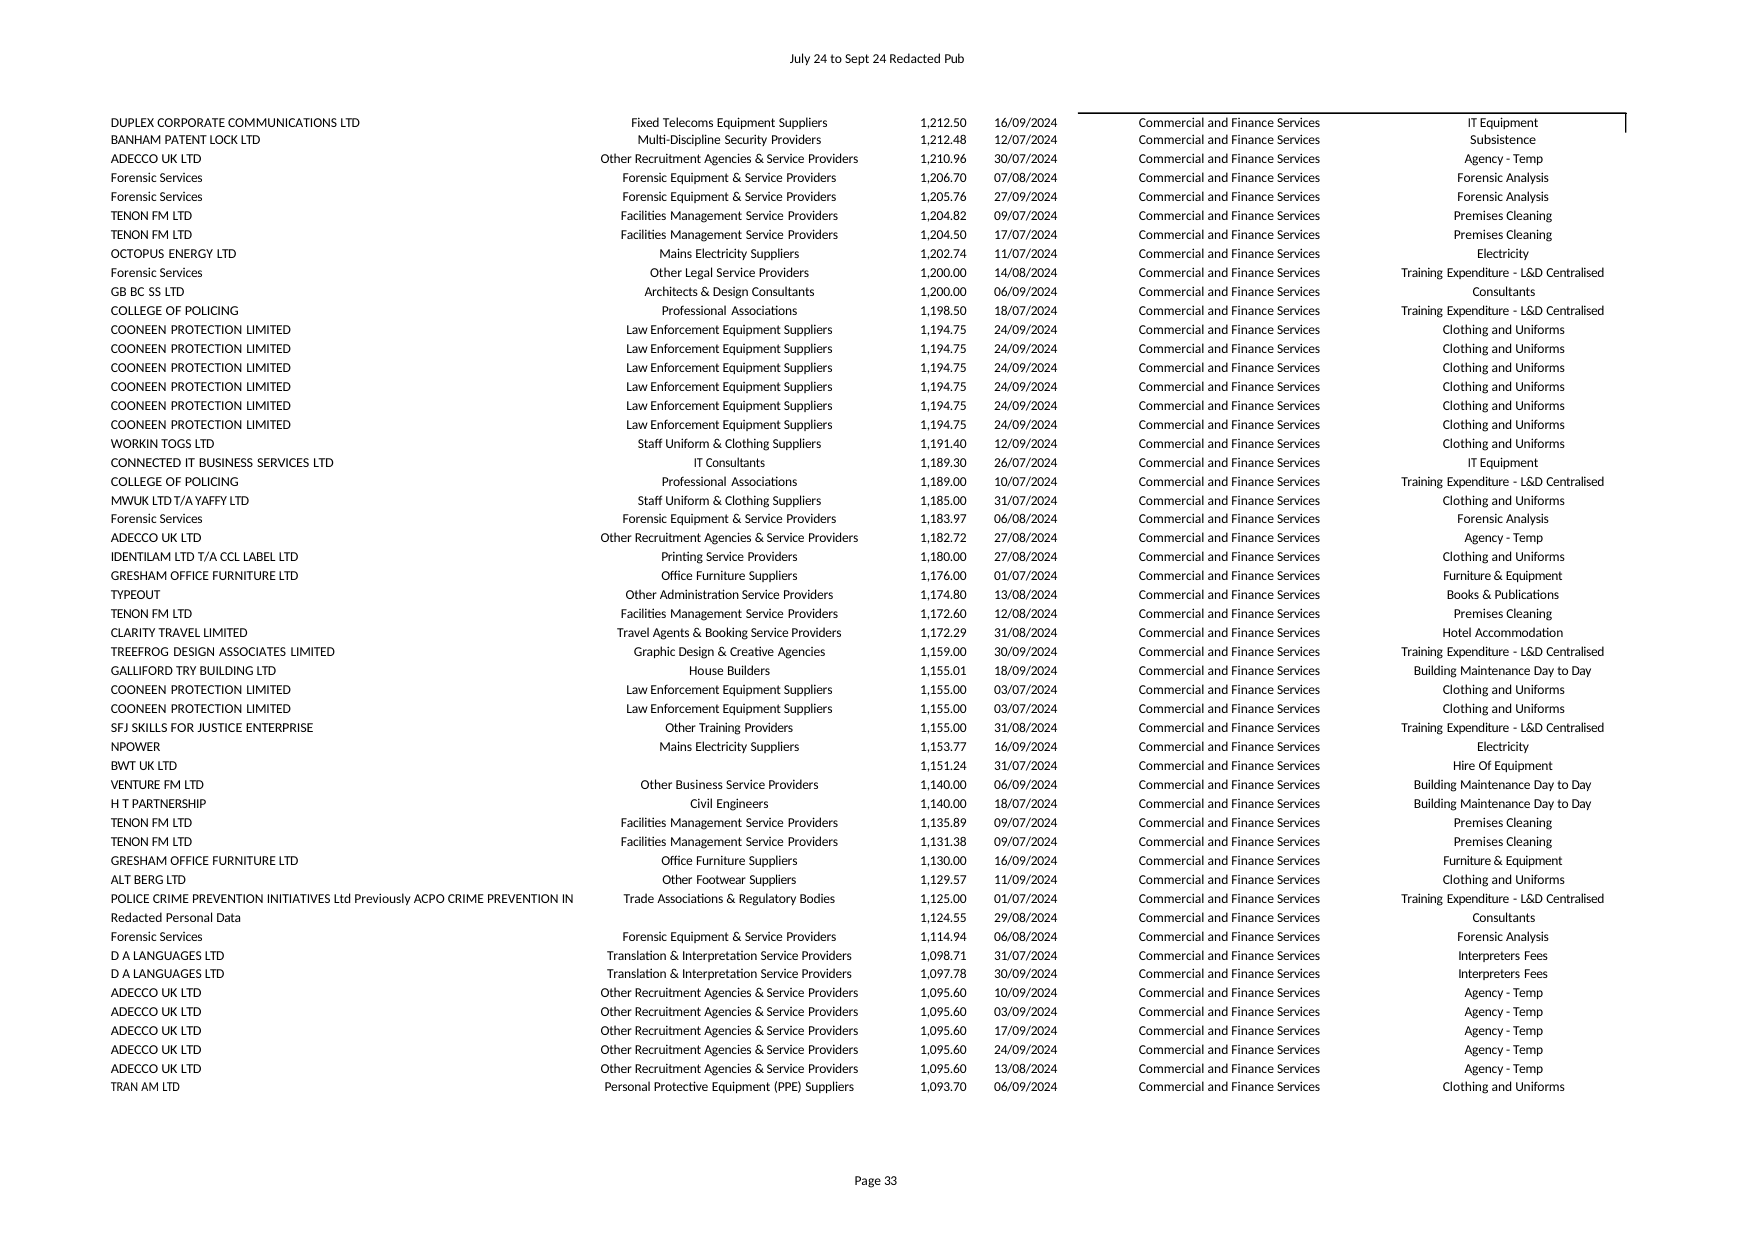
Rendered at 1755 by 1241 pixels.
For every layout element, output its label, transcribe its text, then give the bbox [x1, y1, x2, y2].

table_cell Forensic Analysis [1379, 510, 1627, 529]
table_cell 09/07/2024 [978, 833, 1078, 851]
table_cell Agency - Temp [1379, 1022, 1627, 1041]
table_cell VENTURE FM LTD [109, 776, 586, 794]
table_cell 06/08/2024 [978, 510, 1078, 529]
table_cell 06/09/2024 [978, 1079, 1078, 1097]
table_cell Forensic Analysis [1379, 169, 1627, 188]
table_cell COONEEN PROTECTION LIMITED [109, 340, 586, 358]
table_cell Commercial and Finance Services [1078, 340, 1379, 358]
table_cell Other Recruitment Agencies & Service Providers [586, 1041, 885, 1060]
table_cell Commercial and Finance Services [1078, 586, 1379, 605]
table_cell IDENTILAM LTD T/A CCL LABEL LTD [109, 548, 586, 567]
table_cell Law Enforcement Equipment Suppliers [586, 321, 885, 339]
table_cell ADECCO UK LTD [109, 1022, 586, 1041]
table_cell Commercial and Finance Services [1078, 719, 1379, 738]
table_cell 16/09/2024 [978, 851, 1078, 870]
table_cell 13/08/2024 [978, 586, 1078, 605]
table_cell 1,114.94 [885, 927, 978, 946]
table_cell 1,155.00 [885, 681, 978, 700]
table_cell Commercial and Finance Services [1078, 1022, 1379, 1041]
table_cell 09/07/2024 [978, 207, 1078, 226]
table_cell 1,124.55 [885, 908, 978, 927]
table_cell Commercial and Finance Services [1078, 396, 1379, 415]
table_cell COONEEN PROTECTION LIMITED [109, 321, 586, 339]
table_cell Fixed Telecoms Equipment Suppliers [586, 113, 885, 131]
table_cell 1,130.00 [885, 851, 978, 870]
table_cell 24/09/2024 [978, 396, 1078, 415]
table_cell 31/07/2024 [978, 757, 1078, 776]
table_cell 1,093.70 [885, 1079, 978, 1097]
table_cell Office Furniture Suppliers [586, 851, 885, 870]
table_cell GRESHAM OFFICE FURNITURE LTD [109, 567, 586, 586]
table_cell Commercial and Finance Services [1078, 207, 1379, 226]
table_cell 06/08/2024 [978, 927, 1078, 946]
table_cell Commercial and Finance Services [1078, 757, 1379, 776]
table_cell 1,191.40 [885, 434, 978, 453]
table_cell GALLIFORD TRY BUILDING LTD [109, 662, 586, 681]
table_cell 26/07/2024 [978, 453, 1078, 472]
table_cell ADECCO UK LTD [109, 1041, 586, 1060]
table_cell GRESHAM OFFICE FURNITURE LTD [109, 851, 586, 870]
table_cell 1,095.60 [885, 1003, 978, 1022]
table_cell 17/07/2024 [978, 226, 1078, 245]
table_cell 1,140.00 [885, 776, 978, 794]
table_cell Forensic Analysis [1379, 927, 1627, 946]
table_cell Commercial and Finance Services [1078, 378, 1379, 396]
table_cell Commercial and Finance Services [1078, 302, 1379, 321]
table_cell Law Enforcement Equipment Suppliers [586, 359, 885, 377]
table_cell Forensic Equipment & Service Providers [586, 169, 885, 188]
table_cell Commercial and Finance Services [1078, 833, 1379, 851]
table_cell NPOWER [109, 738, 586, 757]
table_cell 1,210.96 [885, 150, 978, 169]
table_cell 24/09/2024 [978, 359, 1078, 377]
table_cell IT Consultants [586, 453, 885, 472]
table_cell Law Enforcement Equipment Suppliers [586, 681, 885, 700]
table_cell Commercial and Finance Services [1078, 738, 1379, 757]
table_cell Commercial and Finance Services [1078, 776, 1379, 794]
table_cell Other Recruitment Agencies & Service Providers [586, 1022, 885, 1041]
table_cell 1,155.01 [885, 662, 978, 681]
table_cell Clothing and Uniforms [1379, 700, 1627, 719]
table_cell Other Recruitment Agencies & Service Providers [586, 1060, 885, 1079]
table_cell ADECCO UK LTD [109, 529, 586, 548]
table_cell 1,095.60 [885, 1060, 978, 1079]
table_cell 24/09/2024 [978, 321, 1078, 339]
table_cell Commercial and Finance Services [1078, 870, 1379, 889]
table_cell Printing Service Providers [586, 548, 885, 567]
table_cell COLLEGE OF POLICING [109, 472, 586, 491]
table_cell Commercial and Finance Services [1078, 567, 1379, 586]
table_cell Other Administration Service Providers [586, 586, 885, 605]
table_cell Law Enforcement Equipment Suppliers [586, 396, 885, 415]
table_cell 1,198.50 [885, 302, 978, 321]
table_cell Facilities Management Service Providers [586, 833, 885, 851]
table_cell Forensic Equipment & Service Providers [586, 510, 885, 529]
table_cell 1,194.75 [885, 321, 978, 339]
table_cell 1,180.00 [885, 548, 978, 567]
table_cell Agency - Temp [1379, 984, 1627, 1003]
table_cell Commercial and Finance Services [1078, 984, 1379, 1003]
table_cell Other Recruitment Agencies & Service Providers [586, 1003, 885, 1022]
table_cell 1,194.75 [885, 378, 978, 396]
table_cell 1,140.00 [885, 795, 978, 813]
table_cell 1,200.00 [885, 283, 978, 302]
table_cell COONEEN PROTECTION LIMITED [109, 359, 586, 377]
table_cell Premises Cleaning [1379, 833, 1627, 851]
table_cell POLICE CRIME PREVENTION INITIATIVES Ltd Previously ACPO CRIME PREVENTION IN [109, 889, 586, 908]
table_cell CONNECTED IT BUSINESS SERVICES LTD [109, 453, 586, 472]
table_cell 31/07/2024 [978, 491, 1078, 510]
table_cell 1,200.00 [885, 264, 978, 283]
table_cell 27/08/2024 [978, 548, 1078, 567]
table_cell Agency - Temp [1379, 1003, 1627, 1022]
table_cell 1,159.00 [885, 643, 978, 662]
table_cell Commercial and Finance Services [1078, 700, 1379, 719]
table_cell 1,194.75 [885, 415, 978, 434]
table_cell Professional Associations [586, 302, 885, 321]
table_cell 1,095.60 [885, 984, 978, 1003]
table_cell 06/09/2024 [978, 283, 1078, 302]
table_cell 10/09/2024 [978, 984, 1078, 1003]
table_cell 1,185.00 [885, 491, 978, 510]
table_cell Building Maintenance Day to Day [1379, 662, 1627, 681]
table_cell Commercial and Finance Services [1078, 681, 1379, 700]
table_cell Other Footwear Suppliers [586, 870, 885, 889]
table_cell BWT UK LTD [109, 757, 586, 776]
table_cell Office Furniture Suppliers [586, 567, 885, 586]
table_cell Building Maintenance Day to Day [1379, 776, 1627, 794]
table_cell IT Equipment [1379, 453, 1627, 472]
table_cell Commercial and Finance Services [1078, 114, 1379, 131]
table_cell H T PARTNERSHIP [109, 795, 586, 813]
table_cell Multi-Discipline Security Providers [586, 131, 885, 150]
table_cell Redacted Personal Data [109, 908, 586, 927]
table_cell 1,153.77 [885, 738, 978, 757]
table_cell Mains Electricity Suppliers [586, 738, 885, 757]
table_cell Commercial and Finance Services [1078, 264, 1379, 283]
table_cell [586, 908, 885, 927]
table_cell Consultants [1379, 283, 1627, 302]
table_cell Commercial and Finance Services [1078, 434, 1379, 453]
table_cell Commercial and Finance Services [1078, 908, 1379, 927]
table_cell 1,189.30 [885, 453, 978, 472]
table_cell 1,172.29 [885, 624, 978, 643]
table_cell 11/09/2024 [978, 870, 1078, 889]
table_cell 03/07/2024 [978, 681, 1078, 700]
table_cell Commercial and Finance Services [1078, 1003, 1379, 1022]
table_cell D A LANGUAGES LTD [109, 946, 586, 965]
table_cell COLLEGE OF POLICING [109, 302, 586, 321]
table_cell Commercial and Finance Services [1078, 283, 1379, 302]
table_cell ADECCO UK LTD [109, 1003, 586, 1022]
table_cell 24/09/2024 [978, 378, 1078, 396]
table_cell 1,212.48 [885, 131, 978, 150]
table_cell Furniture & Equipment [1379, 851, 1627, 870]
table_cell Commercial and Finance Services [1078, 889, 1379, 908]
table_cell Commercial and Finance Services [1078, 795, 1379, 813]
table_cell Training Expenditure - L&D Centralised [1379, 643, 1627, 662]
table_cell Agency - Temp [1379, 1060, 1627, 1079]
table_cell 27/09/2024 [978, 188, 1078, 207]
table_cell Commercial and Finance Services [1078, 1079, 1379, 1097]
table_cell Commercial and Finance Services [1078, 491, 1379, 510]
table_cell Commercial and Finance Services [1078, 927, 1379, 946]
table_cell 1,204.50 [885, 226, 978, 245]
table_cell Travel Agents & Booking Service Providers [586, 624, 885, 643]
table_cell 12/09/2024 [978, 434, 1078, 453]
table_cell Commercial and Finance Services [1078, 851, 1379, 870]
table_cell Clothing and Uniforms [1379, 340, 1627, 358]
table_cell Electricity [1379, 738, 1627, 757]
table_cell 1,206.70 [885, 169, 978, 188]
table_cell Forensic Services [109, 510, 586, 529]
table_cell 17/09/2024 [978, 1022, 1078, 1041]
table_cell TREEFROG DESIGN ASSOCIATES LIMITED [109, 643, 586, 662]
table_cell Furniture & Equipment [1379, 567, 1627, 586]
table_cell Training Expenditure - L&D Centralised [1379, 302, 1627, 321]
table_cell OCTOPUS ENERGY LTD [109, 245, 586, 264]
table_cell 16/09/2024 [978, 738, 1078, 757]
table_cell Clothing and Uniforms [1379, 1079, 1627, 1097]
table_cell 12/07/2024 [978, 131, 1078, 150]
table_cell Clothing and Uniforms [1379, 359, 1627, 377]
table_cell BANHAM PATENT LOCK LTD [109, 131, 586, 150]
table_cell 18/09/2024 [978, 662, 1078, 681]
table_cell Commercial and Finance Services [1078, 946, 1379, 965]
table_cell 18/07/2024 [978, 302, 1078, 321]
table_cell Other Recruitment Agencies & Service Providers [586, 529, 885, 548]
table_cell Clothing and Uniforms [1379, 548, 1627, 567]
table_cell 1,174.80 [885, 586, 978, 605]
table_cell Commercial and Finance Services [1078, 150, 1379, 169]
table_cell Agency - Temp [1379, 150, 1627, 169]
table_cell 1,095.60 [885, 1022, 978, 1041]
table_cell Civil Engineers [586, 795, 885, 813]
table_cell Commercial and Finance Services [1078, 226, 1379, 245]
table_cell ADECCO UK LTD [109, 984, 586, 1003]
table_cell 30/09/2024 [978, 965, 1078, 984]
table_cell ALT BERG LTD [109, 870, 586, 889]
table_cell 1,194.75 [885, 396, 978, 415]
table_cell Clothing and Uniforms [1379, 434, 1627, 453]
table_cell 12/08/2024 [978, 605, 1078, 624]
table_cell Other Recruitment Agencies & Service Providers [586, 984, 885, 1003]
table_cell 01/07/2024 [978, 567, 1078, 586]
table_cell 24/09/2024 [978, 415, 1078, 434]
table_cell Electricity [1379, 245, 1627, 264]
table_cell IT Equipment [1379, 114, 1625, 131]
table_cell COONEEN PROTECTION LIMITED [109, 415, 586, 434]
table_cell Clothing and Uniforms [1379, 396, 1627, 415]
table_cell DUPLEX CORPORATE COMMUNICATIONS LTD [109, 113, 586, 131]
table_cell 18/07/2024 [978, 795, 1078, 813]
table_cell Premises Cleaning [1379, 207, 1627, 226]
table_cell 1,098.71 [885, 946, 978, 965]
table_cell COONEEN PROTECTION LIMITED [109, 681, 586, 700]
table_cell 01/07/2024 [978, 889, 1078, 908]
table_cell Facilities Management Service Providers [586, 226, 885, 245]
table_cell TRAN AM LTD [109, 1079, 586, 1097]
table_cell Premises Cleaning [1379, 226, 1627, 245]
table_cell House Builders [586, 662, 885, 681]
table_cell D A LANGUAGES LTD [109, 965, 586, 984]
table_cell Forensic Analysis [1379, 188, 1627, 207]
table_cell 24/09/2024 [978, 1041, 1078, 1060]
table_cell Translation & Interpretation Service Providers [586, 946, 885, 965]
table_cell Architects & Design Consultants [586, 283, 885, 302]
table_cell 06/09/2024 [978, 776, 1078, 794]
table_cell Commercial and Finance Services [1078, 965, 1379, 984]
table_cell Consultants [1379, 908, 1627, 927]
table_cell Graphic Design & Creative Agencies [586, 643, 885, 662]
table_cell Staff Uniform & Clothing Suppliers [586, 434, 885, 453]
table_cell 1,155.00 [885, 719, 978, 738]
table_cell Training Expenditure - L&D Centralised [1379, 719, 1627, 738]
table_cell TENON FM LTD [109, 814, 586, 832]
table_cell 1,189.00 [885, 472, 978, 491]
table_cell Other Business Service Providers [586, 776, 885, 794]
table_cell Law Enforcement Equipment Suppliers [586, 378, 885, 396]
table_cell Commercial and Finance Services [1078, 1041, 1379, 1060]
table_cell Other Training Providers [586, 719, 885, 738]
table_cell Trade Associations & Regulatory Bodies [586, 889, 885, 908]
table_cell Commercial and Finance Services [1078, 1060, 1379, 1079]
table_cell Training Expenditure - L&D Centralised [1379, 472, 1627, 491]
table_cell Commercial and Finance Services [1078, 472, 1379, 491]
table_cell 1,172.60 [885, 605, 978, 624]
table_cell 24/09/2024 [978, 340, 1078, 358]
table_cell Clothing and Uniforms [1379, 321, 1627, 339]
table_cell Training Expenditure - L&D Centralised [1379, 889, 1627, 908]
table_cell Hire Of Equipment [1379, 757, 1627, 776]
table_cell 11/07/2024 [978, 245, 1078, 264]
table_cell Professional Associations [586, 472, 885, 491]
table_cell 1,129.57 [885, 870, 978, 889]
table_cell TENON FM LTD [109, 833, 586, 851]
table_cell 1,125.00 [885, 889, 978, 908]
table_cell Clothing and Uniforms [1379, 681, 1627, 700]
table_cell Clothing and Uniforms [1379, 870, 1627, 889]
table_cell Commercial and Finance Services [1078, 169, 1379, 188]
table_cell 1,194.75 [885, 359, 978, 377]
table_cell 1,205.76 [885, 188, 978, 207]
table_cell 1,097.78 [885, 965, 978, 984]
table_cell 1,135.89 [885, 814, 978, 832]
table_cell 1,155.00 [885, 700, 978, 719]
table_cell 1,183.97 [885, 510, 978, 529]
table_cell COONEEN PROTECTION LIMITED [109, 700, 586, 719]
table_cell 1,131.38 [885, 833, 978, 851]
table_cell Commercial and Finance Services [1078, 321, 1379, 339]
table_cell Training Expenditure - L&D Centralised [1379, 264, 1627, 283]
table_cell COONEEN PROTECTION LIMITED [109, 396, 586, 415]
table_cell Commercial and Finance Services [1078, 529, 1379, 548]
table_cell ADECCO UK LTD [109, 1060, 586, 1079]
table_cell 1,182.72 [885, 529, 978, 548]
table_cell Clothing and Uniforms [1379, 491, 1627, 510]
table_cell 30/07/2024 [978, 150, 1078, 169]
table_cell Commercial and Finance Services [1078, 814, 1379, 832]
table_cell Commercial and Finance Services [1078, 605, 1379, 624]
table_cell MWUK LTD T/A YAFFY LTD [109, 491, 586, 510]
table_cell Clothing and Uniforms [1379, 378, 1627, 396]
table_cell 31/08/2024 [978, 719, 1078, 738]
table_cell Translation & Interpretation Service Providers [586, 965, 885, 984]
table_cell Commercial and Finance Services [1078, 415, 1379, 434]
table_cell Forensic Services [109, 169, 586, 188]
table_cell [586, 757, 885, 776]
table_cell Commercial and Finance Services [1078, 624, 1379, 643]
table_cell Agency - Temp [1379, 1041, 1627, 1060]
table_cell ADECCO UK LTD [109, 150, 586, 169]
table_cell 31/07/2024 [978, 946, 1078, 965]
table_cell Forensic Equipment & Service Providers [586, 188, 885, 207]
table_cell Premises Cleaning [1379, 605, 1627, 624]
table_cell Subsistence [1379, 131, 1627, 150]
table_cell TENON FM LTD [109, 226, 586, 245]
table_cell Staff Uniform & Clothing Suppliers [586, 491, 885, 510]
table_cell Clothing and Uniforms [1379, 415, 1627, 434]
table_cell 27/08/2024 [978, 529, 1078, 548]
table_cell Facilities Management Service Providers [586, 207, 885, 226]
table_cell Personal Protective Equipment (PPE) Suppliers [586, 1079, 885, 1097]
table_cell TENON FM LTD [109, 605, 586, 624]
table_cell Hotel Accommodation [1379, 624, 1627, 643]
table_cell Law Enforcement Equipment Suppliers [586, 700, 885, 719]
table_cell TYPEOUT [109, 586, 586, 605]
table_cell Forensic Services [109, 264, 586, 283]
table_cell Commercial and Finance Services [1078, 643, 1379, 662]
table_cell Commercial and Finance Services [1078, 453, 1379, 472]
table_cell 1,176.00 [885, 567, 978, 586]
table_cell 29/08/2024 [978, 908, 1078, 927]
table_cell 10/07/2024 [978, 472, 1078, 491]
table_cell Commercial and Finance Services [1078, 548, 1379, 567]
table_cell Forensic Services [109, 927, 586, 946]
table_cell WORKIN TOGS LTD [109, 434, 586, 453]
table_cell 31/08/2024 [978, 624, 1078, 643]
table_cell 13/08/2024 [978, 1060, 1078, 1079]
table_cell Other Recruitment Agencies & Service Providers [586, 150, 885, 169]
table_cell 07/08/2024 [978, 169, 1078, 188]
table_cell 1,095.60 [885, 1041, 978, 1060]
table_cell 14/08/2024 [978, 264, 1078, 283]
table_cell 03/07/2024 [978, 700, 1078, 719]
table_cell Agency - Temp [1379, 529, 1627, 548]
table_cell Commercial and Finance Services [1078, 510, 1379, 529]
table_cell Forensic Services [109, 188, 586, 207]
table_cell 30/09/2024 [978, 643, 1078, 662]
table_cell Facilities Management Service Providers [586, 814, 885, 832]
table_cell Law Enforcement Equipment Suppliers [586, 415, 885, 434]
table_cell GB BC SS LTD [109, 283, 586, 302]
table_cell Facilities Management Service Providers [586, 605, 885, 624]
table_cell Commercial and Finance Services [1078, 131, 1379, 150]
table_cell Interpreters Fees [1379, 965, 1627, 984]
table_cell 16/09/2024 [978, 113, 1078, 131]
table_cell Other Legal Service Providers [586, 264, 885, 283]
table_cell Forensic Equipment & Service Providers [586, 927, 885, 946]
table_cell 03/09/2024 [978, 1003, 1078, 1022]
table_cell 09/07/2024 [978, 814, 1078, 832]
table_cell Commercial and Finance Services [1078, 188, 1379, 207]
table_cell Commercial and Finance Services [1078, 662, 1379, 681]
table_cell 1,194.75 [885, 340, 978, 358]
table_cell SFJ SKILLS FOR JUSTICE ENTERPRISE [109, 719, 586, 738]
table_cell Commercial and Finance Services [1078, 245, 1379, 264]
table_cell Mains Electricity Suppliers [586, 245, 885, 264]
table_cell 1,204.82 [885, 207, 978, 226]
table_cell Law Enforcement Equipment Suppliers [586, 340, 885, 358]
table_cell Premises Cleaning [1379, 814, 1627, 832]
table_cell Interpreters Fees [1379, 946, 1627, 965]
table_cell 1,202.74 [885, 245, 978, 264]
table_cell TENON FM LTD [109, 207, 586, 226]
table_cell Commercial and Finance Services [1078, 359, 1379, 377]
table_cell COONEEN PROTECTION LIMITED [109, 378, 586, 396]
table_cell CLARITY TRAVEL LIMITED [109, 624, 586, 643]
table_cell Books & Publications [1379, 586, 1627, 605]
table_cell 1,212.50 [885, 113, 978, 131]
table_cell 1,151.24 [885, 757, 978, 776]
table_cell Building Maintenance Day to Day [1379, 795, 1627, 813]
